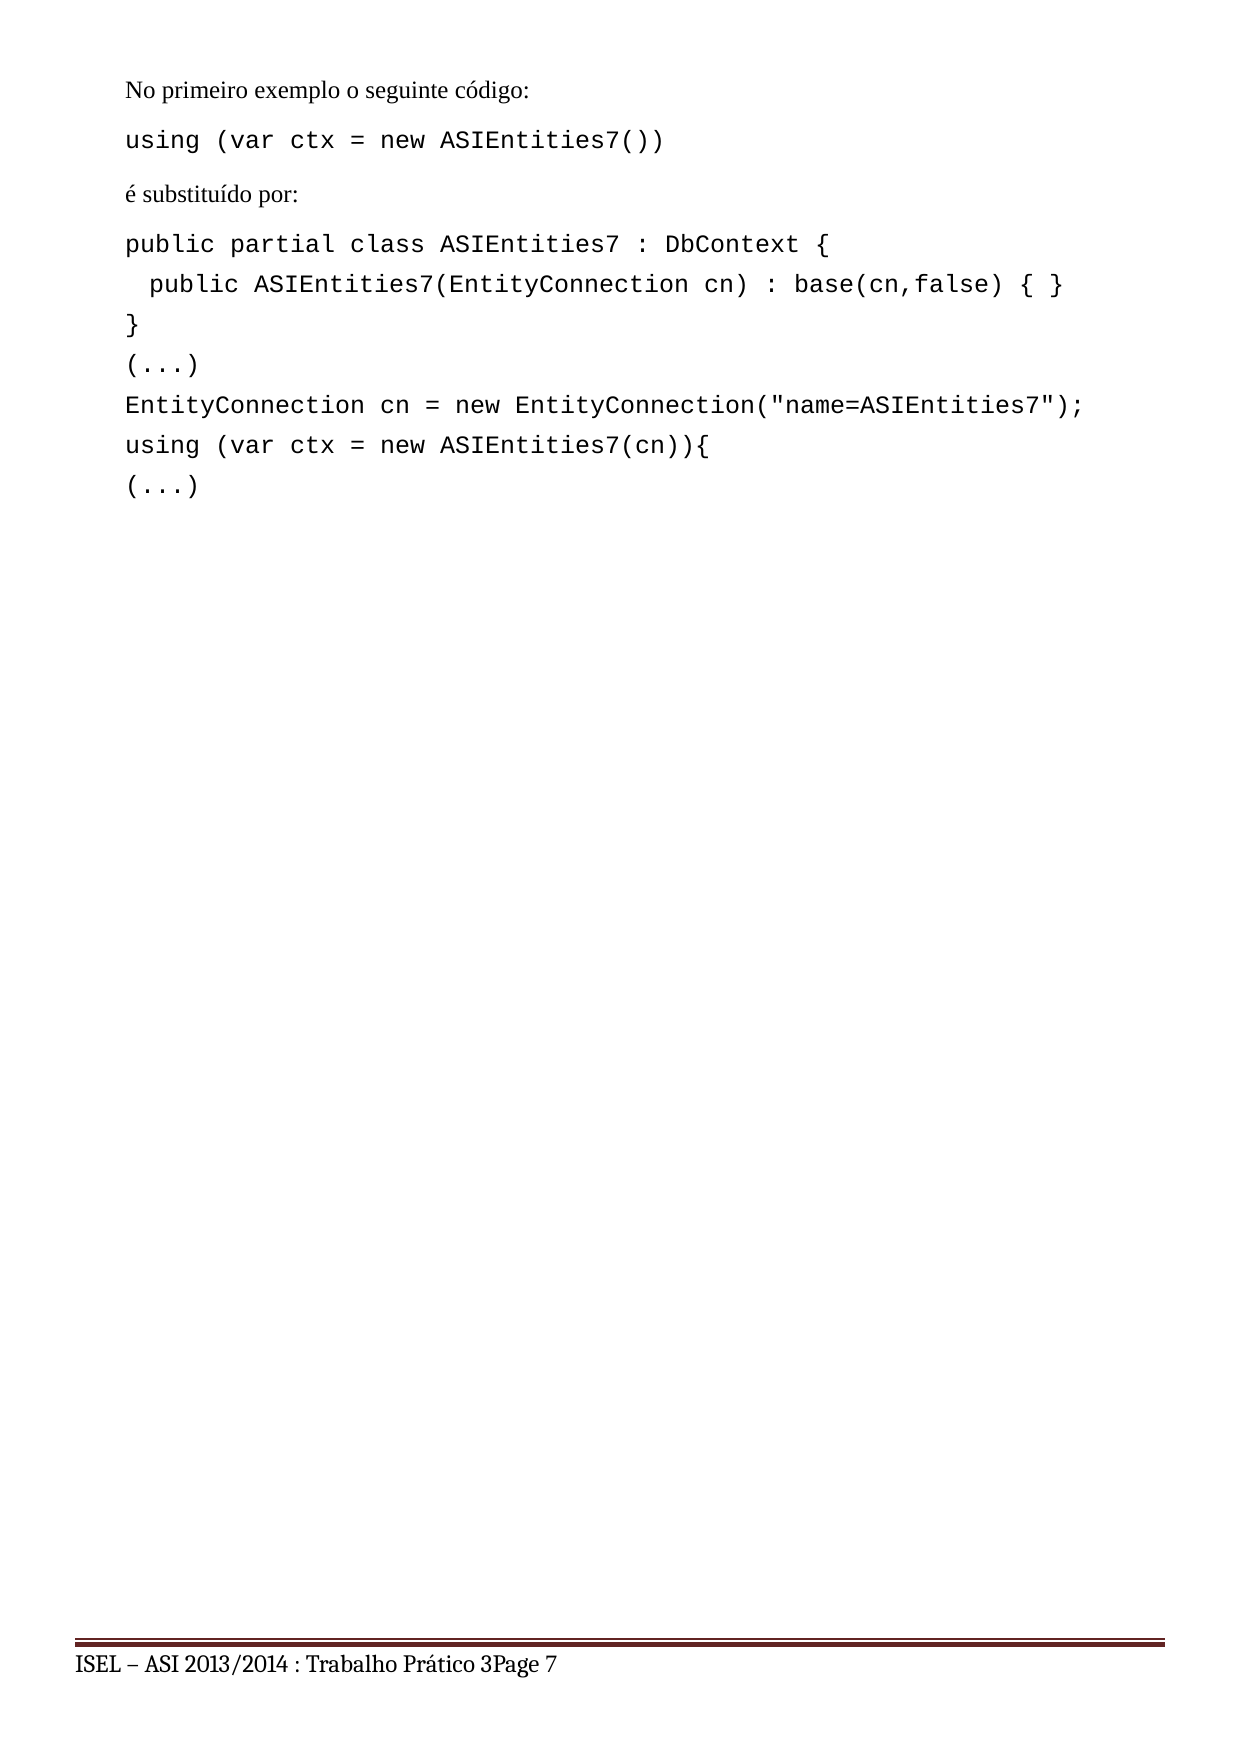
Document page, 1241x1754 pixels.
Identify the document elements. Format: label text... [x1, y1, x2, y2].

text é substituído por: [75, 179, 1165, 208]
text public ASIEntities7(EntityConnection cn) : base(cn,false) { } [75, 272, 1165, 300]
text public partial class ASIEntities7 : DbContext { [75, 232, 1165, 260]
text (...) [75, 352, 1165, 380]
text using (var ctx = new ASIEntities7(cn)){ [75, 432, 1165, 461]
text using (var ctx = new ASIEntities7()) [75, 127, 1165, 156]
text (...) [75, 472, 1165, 501]
text } [75, 312, 1165, 340]
text EntityConnection cn = new EntityConnection("name=ASIEntities7"); [75, 392, 1165, 421]
text No primeiro exemplo o seguinte código: [75, 75, 1165, 104]
